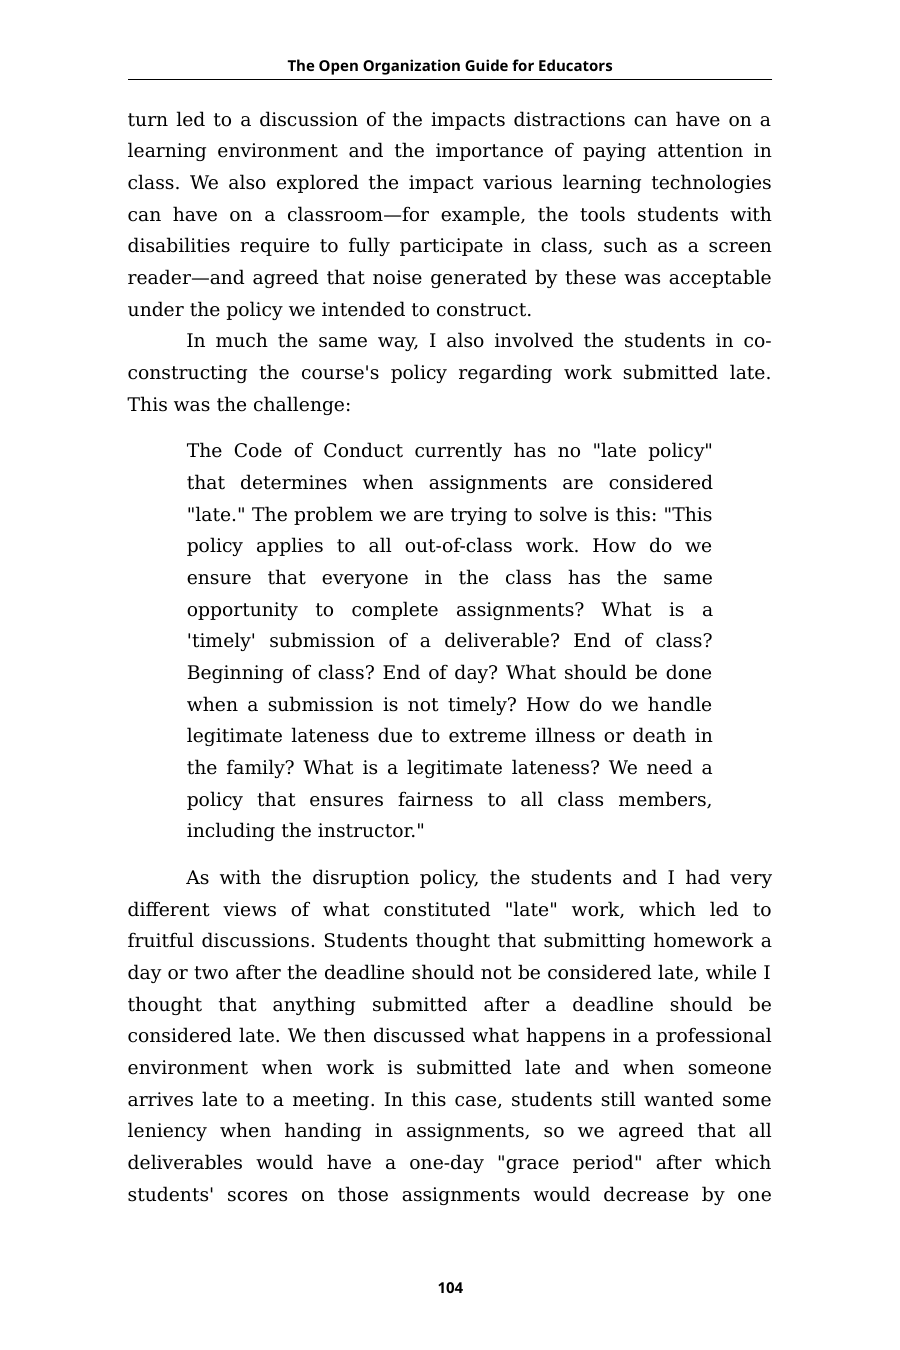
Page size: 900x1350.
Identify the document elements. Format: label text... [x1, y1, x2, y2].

text As with the disruption policy, the students and I had very different views of what constituted "late" work, which led to fruitful discussions. Students thought that submitting homework a day or two after the deadline should not be considered late, while I thought that anything submitted after a deadline should be considered late. We then discussed what happens in a professional environment when work is submitted late and when someone arrives late to a meeting. In this case, students still wanted some leniency when handing in assignments, so we agreed that all deliverables would have a one-day "grace period" after which students' scores on those assignments would decrease by one [127, 867, 772, 1206]
text The Code of Conduct currently has no "late policy" that determines when assignments are considered "late." The problem we are trying to solve is this: "This policy applies to all out-of-class work. How do we ensure that everyone in the class has the same opportunity to complete assignments? What is a 'timely' submission of a deliverable? End of class? Beginning of class? End of day? What should be done when a submission is not timely? How do we handle legitimate lateness due to extreme illness or death in the family? What is a legitimate lateness? We need a policy that ensures fairness to all class members, including the instructor." [187, 440, 713, 842]
text In much the same way, I also involved the students in co-constructing the course's policy regarding work submitted late. This was the challenge: [127, 330, 772, 416]
text turn led to a discussion of the impacts distractions can have on a learning environment and the importance of paying attention in class. We also explored the impact various learning technologies can have on a classroom—for example, the tools students with disabilities require to fully participate in class, such as a screen reader—and agreed that noise generated by these was acceptable under the policy we intended to construct. [127, 109, 772, 321]
